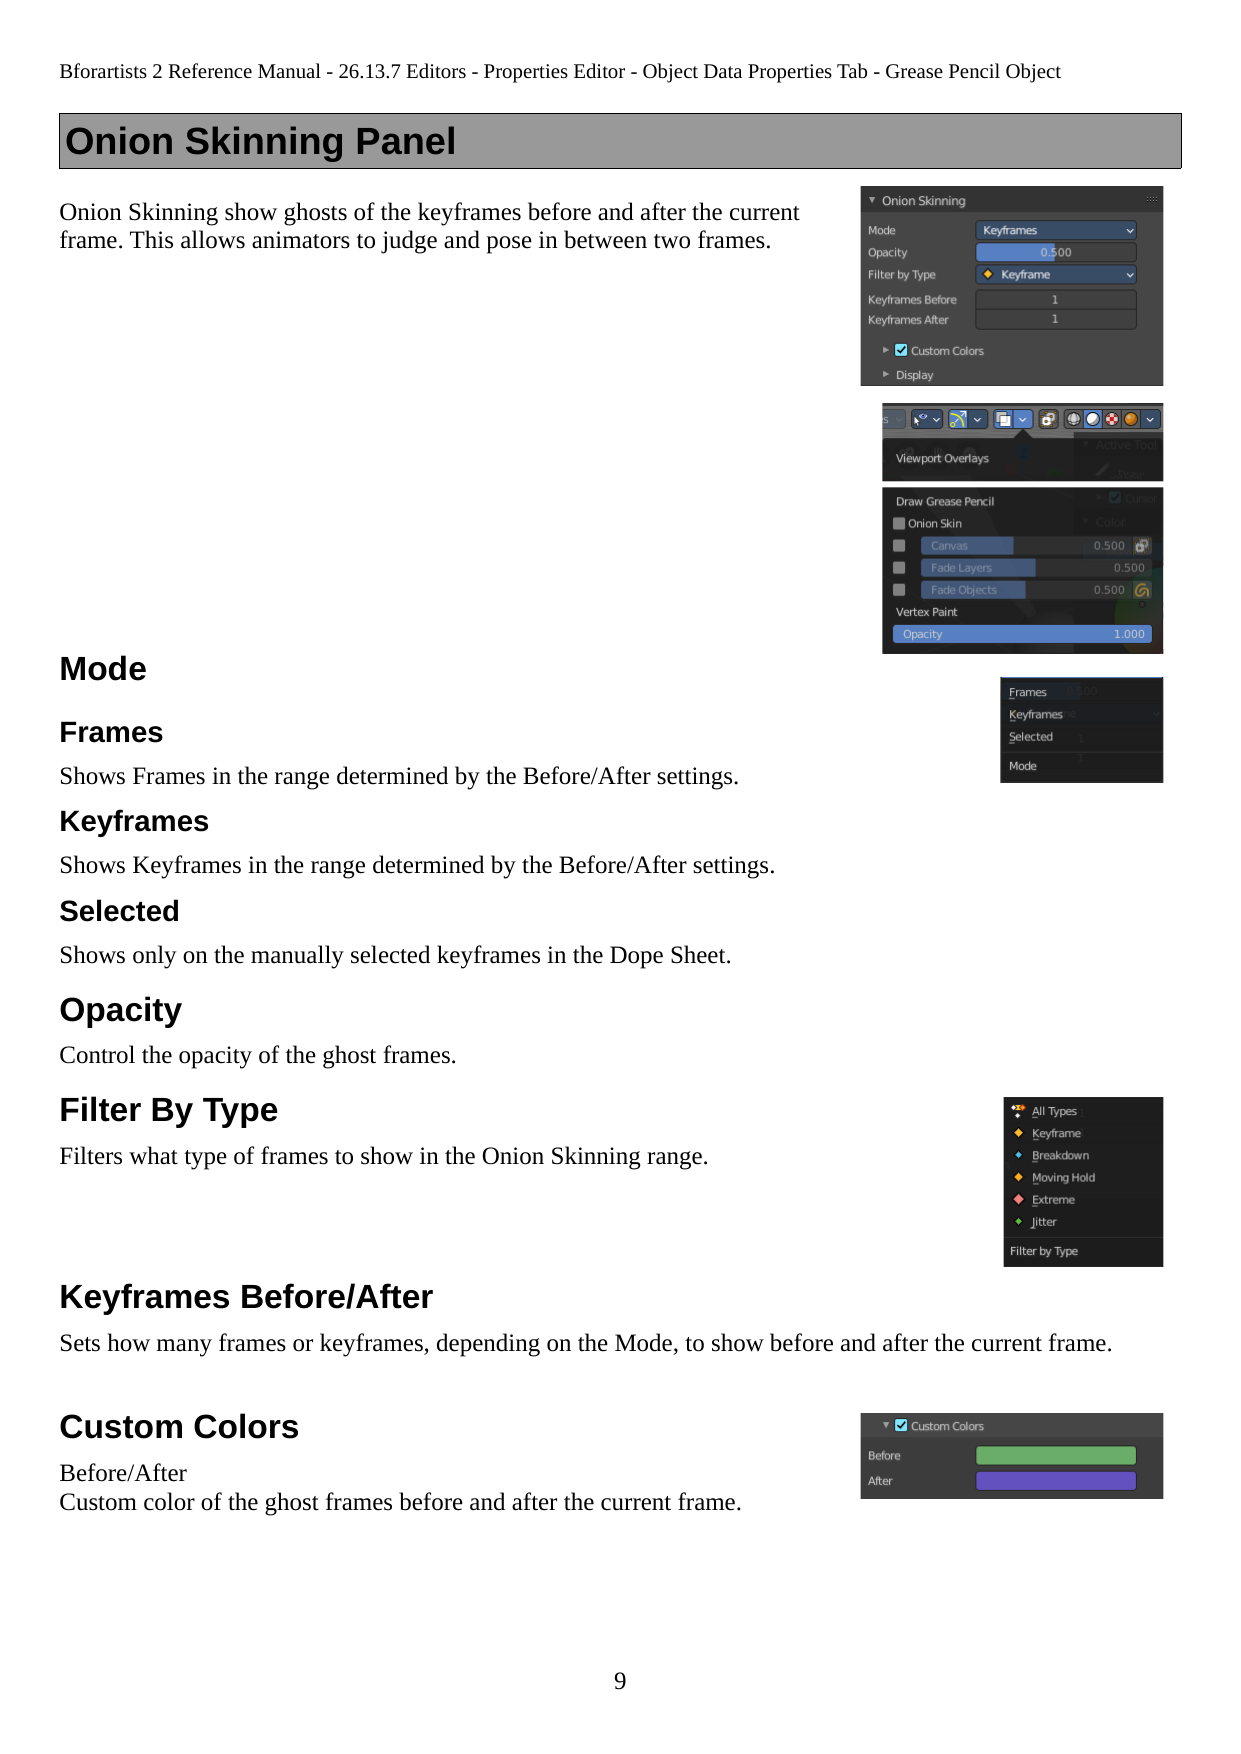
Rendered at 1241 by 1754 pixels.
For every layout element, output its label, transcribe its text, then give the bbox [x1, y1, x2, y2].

subtitle Keyframes Before/After [59, 1277, 1181, 1316]
table_header Onion Skinning Panel [60, 114, 1181, 168]
picture [1000, 677, 1164, 783]
text Shows Frames in the range determined by the Before/After settings. [59, 761, 1181, 789]
picture [860, 186, 1164, 386]
text Onion Skinning show ghosts of the keyframes before and after the current frame. This allows animators to judge and pose in between two frames. [59, 197, 860, 254]
picture [860, 1413, 1164, 1499]
subtitle Opacity [59, 989, 1181, 1028]
picture [882, 403, 1164, 654]
text Shows Keyframes in the range determined by the Before/After settings. [59, 850, 1181, 879]
subtitle Selected [59, 894, 1181, 927]
picture [1003, 1097, 1164, 1267]
text Control the opacity of the ghost frames. [59, 1041, 1181, 1069]
subtitle Custom Colors [59, 1407, 1181, 1445]
text Shows only on the manually selected keyframes in the Dope Sheet. [59, 940, 1181, 969]
subtitle [1164, 714, 1181, 748]
subtitle Keyframes [59, 804, 1181, 838]
text Sets how many frames or keyframes, depending on the Mode, to show before and after the current frame. [59, 1328, 1181, 1357]
subtitle Filter By Type [59, 1090, 1181, 1129]
subtitle Mode [59, 649, 1181, 687]
text [1164, 1458, 1181, 1487]
text Before/After [59, 1458, 860, 1487]
subtitle Frames [59, 714, 1000, 748]
text Filters what type of frames to show in the Onion Skinning range. [59, 1141, 1003, 1170]
text Custom color of the ghost frames before and after the current frame. [59, 1487, 1181, 1515]
